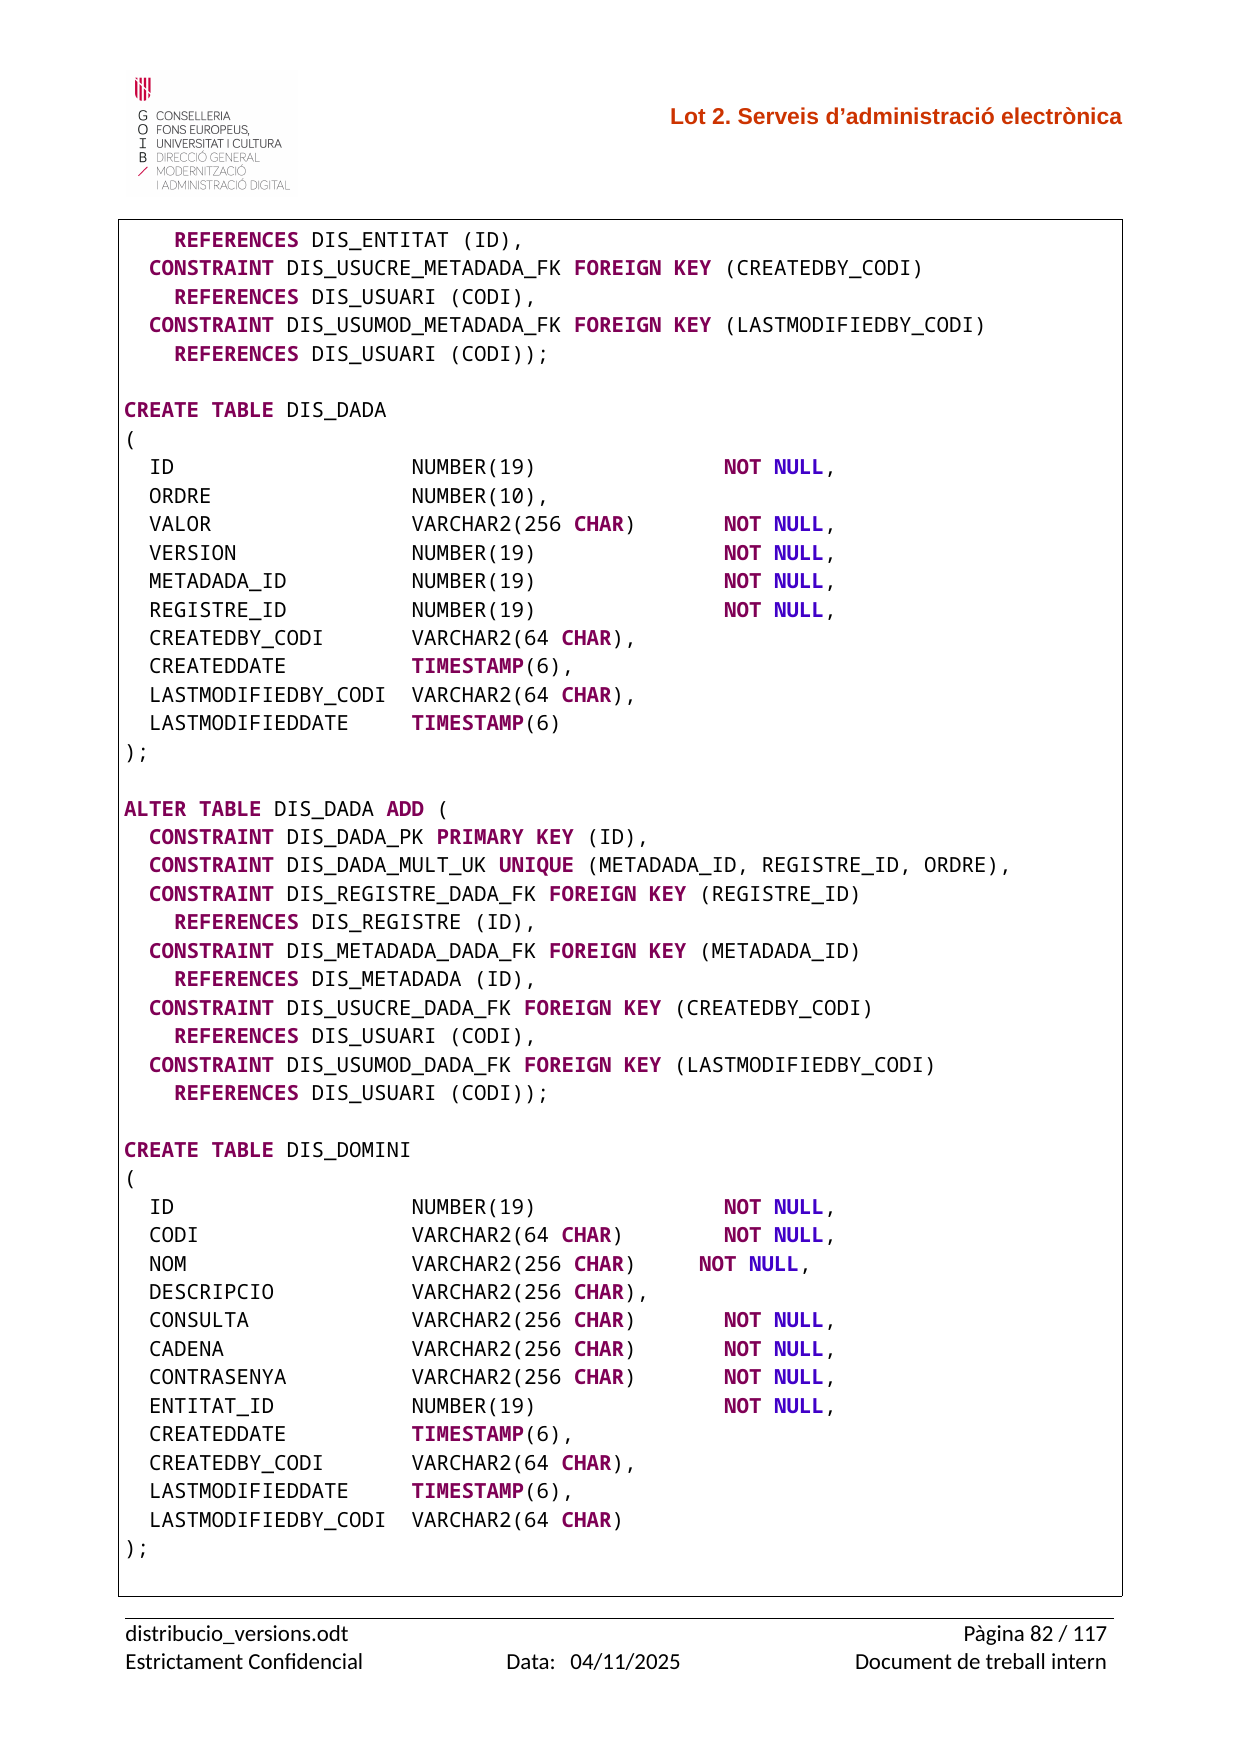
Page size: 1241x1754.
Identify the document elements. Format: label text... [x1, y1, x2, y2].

picture [126, 70, 299, 197]
table_header REFERENCES DIS_ENTITAT (ID), CONSTRAINT DIS_USUCRE_METADADA_FK FOREIGN KEY (CREATEDBY_CODI) REFERENCES DIS_USUARI (CODI), CONSTRAINT DIS_USUMOD_METADADA_FK FOREIGN KEY (LASTMODIFIEDBY_CODI) REFERENCES DIS_USUARI (CODI)); CREATE TABLE DIS_DADA ( ID NUMBER(19) NOT NULL, ORDRE NUMBER(10), VALOR VARCHAR2(256 CHAR) NOT NULL, VERSION NUMBER(19) NOT NULL, METADADA_ID NUMBER(19) NOT NULL, REGISTRE_ID NUMBER(19) NOT NULL, CREATEDBY_CODI VARCHAR2(64 CHAR), CREATEDDATE TIMESTAMP(6), LASTMODIFIEDBY_CODI VARCHAR2(64 CHAR), LASTMODIFIEDDATE TIMESTAMP(6) ); ALTER TABLE DIS_DADA ADD ( CONSTRAINT DIS_DADA_PK PRIMARY KEY (ID), CONSTRAINT DIS_DADA_MULT_UK UNIQUE (METADADA_ID, REGISTRE_ID, ORDRE), CONSTRAINT DIS_REGISTRE_DADA_FK FOREIGN KEY (REGISTRE_ID) REFERENCES DIS_REGISTRE (ID), CONSTRAINT DIS_METADADA_DADA_FK FOREIGN KEY (METADADA_ID) REFERENCES DIS_METADADA (ID), CONSTRAINT DIS_USUCRE_DADA_FK FOREIGN KEY (CREATEDBY_CODI) REFERENCES DIS_USUARI (CODI), CONSTRAINT DIS_USUMOD_DADA_FK FOREIGN KEY (LASTMODIFIEDBY_CODI) REFERENCES DIS_USUARI (CODI)); CREATE TABLE DIS_DOMINI ( ID NUMBER(19) NOT NULL, CODI VARCHAR2(64 CHAR) NOT NULL, NOM VARCHAR2(256 CHAR) NOT NULL, DESCRIPCIO VARCHAR2(256 CHAR), CONSULTA VARCHAR2(256 CHAR) NOT NULL, CADENA VARCHAR2(256 CHAR) NOT NULL, CONTRASENYA VARCHAR2(256 CHAR) NOT NULL, ENTITAT_ID NUMBER(19) NOT NULL, CREATEDDATE TIMESTAMP(6), CREATEDBY_CODI VARCHAR2(64 CHAR), LASTMODIFIEDDATE TIMESTAMP(6), LASTMODIFIEDBY_CODI VARCHAR2(64 CHAR) ); [119, 220, 1122, 1596]
